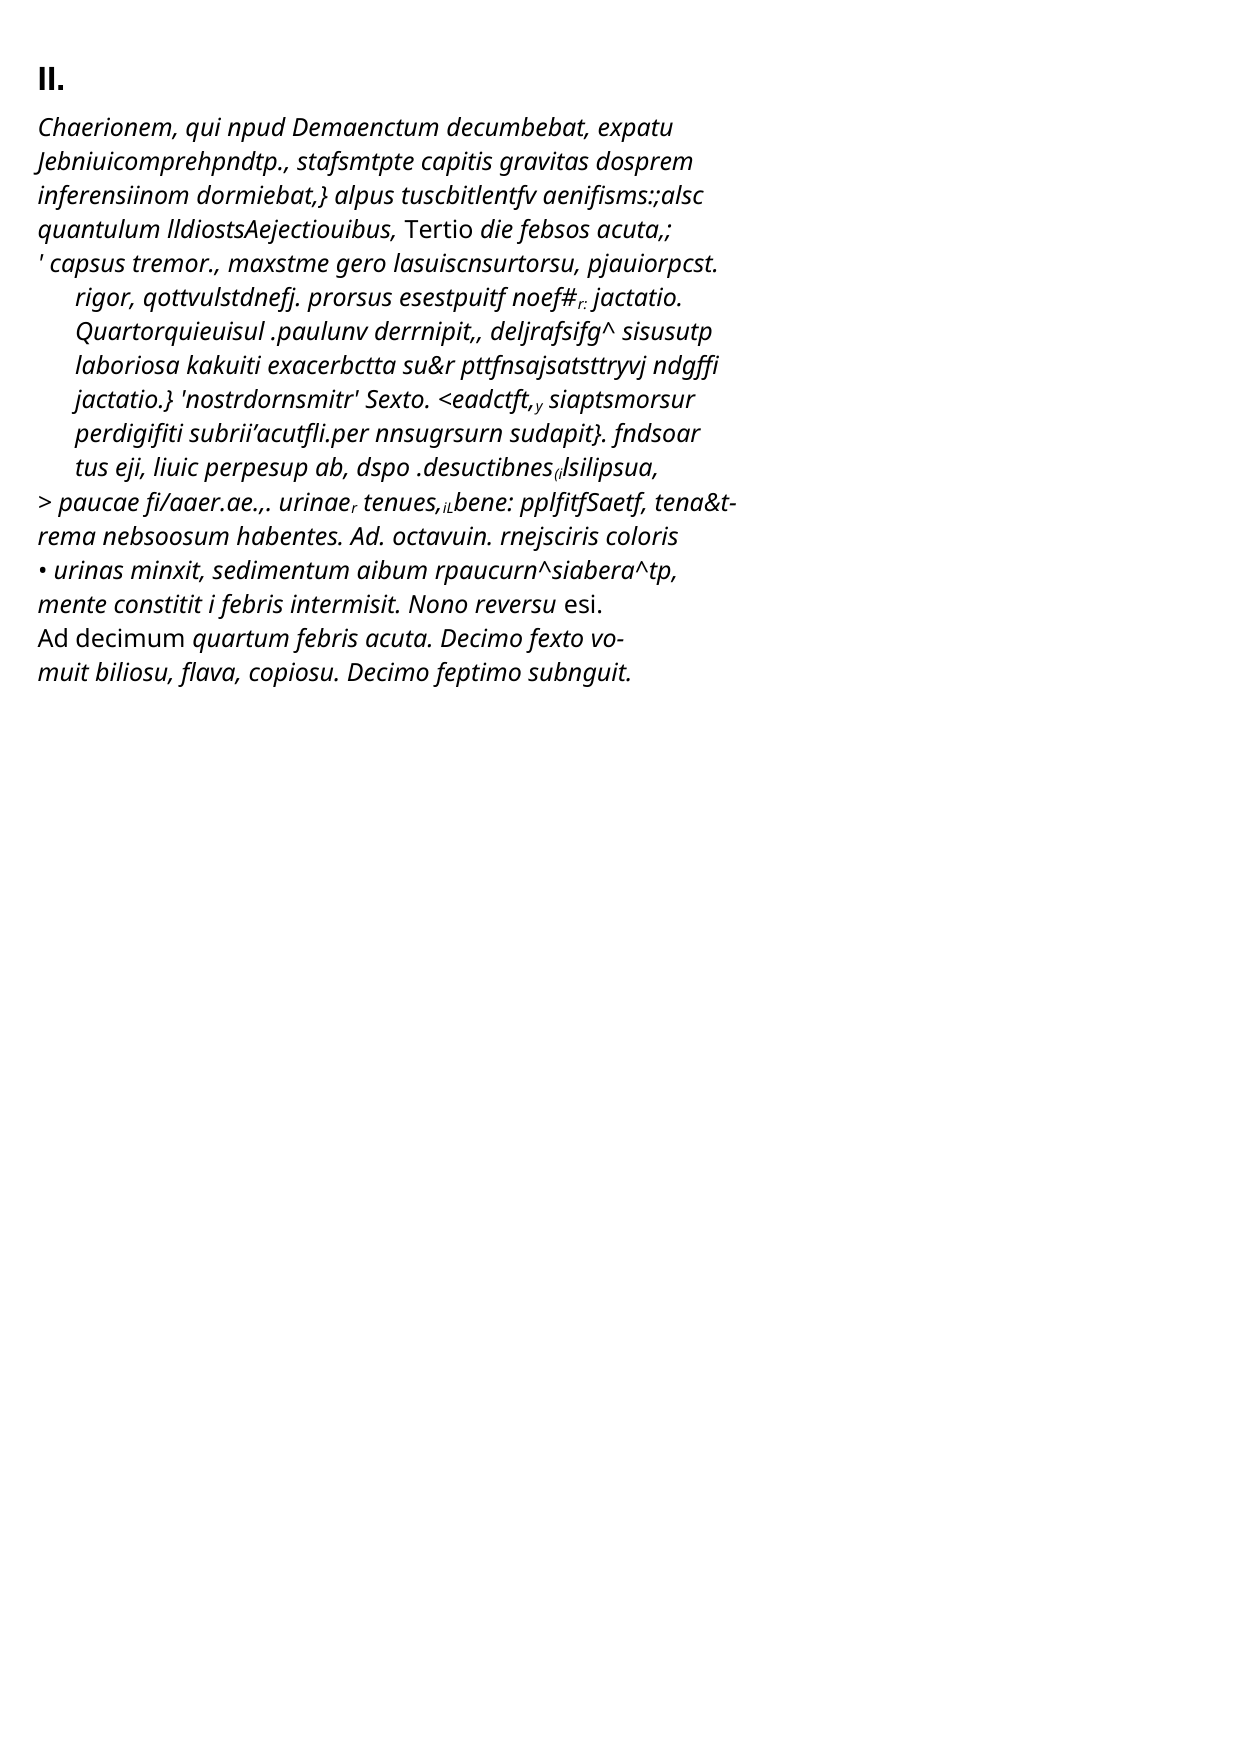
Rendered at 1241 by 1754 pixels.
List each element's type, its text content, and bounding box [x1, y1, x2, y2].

text Chaerionem, qui npud Demaenctum decumbebat, expatu Jebniuicomprehpndtp., stafsmtpte capitis gravitas dosprem inferensiinom dormiebat,} alpus tuscbitlentfv aenifisms:;alsc quantulum lldiostsAejectiouibus, Tertio die febsos acuta,; [37, 109, 1203, 246]
subtitle II. [37, 58, 1203, 97]
text > paucae fi/aaer.ae.,. urinaer tenues,iLbene: pplfitfSaetf, tena&t- rema nebsoosum habentes. Ad. octavuin. rnejsciris coloris • urinas minxit, sedimentum aibum rpaucurn^siabera^tp, mente constitit i febris intermisit. Nono reversu esi. Ad decimum quartum febris acuta. Decimo fexto vo- muit biliosu, flava, copiosu. Decimo feptimo subnguit. [37, 484, 1203, 688]
text ' capsus tremor., maxstme gero lasuiscnsurtorsu, pjauiorpcst. rigor, qottvulstdnefj. prorsus esestpuitf noef#r: jactatio. Quartorquieuisul .paulunv derrnipit,, deljrafsifg^ sisusutp laboriosa kakuiti exacerbctta su&r pttfnsajsatsttryvj ndgffi jactatio.} 'nostrdornsmitr' Sexto. <eadctft,y siaptsmorsur perdigifiti subrii’acutfli.per nnsugrsurn sudapit}. fndsoar tus eji, liuic perpesup ab, dspo .desuctibnes(ilsilipsua, [37, 246, 1203, 484]
